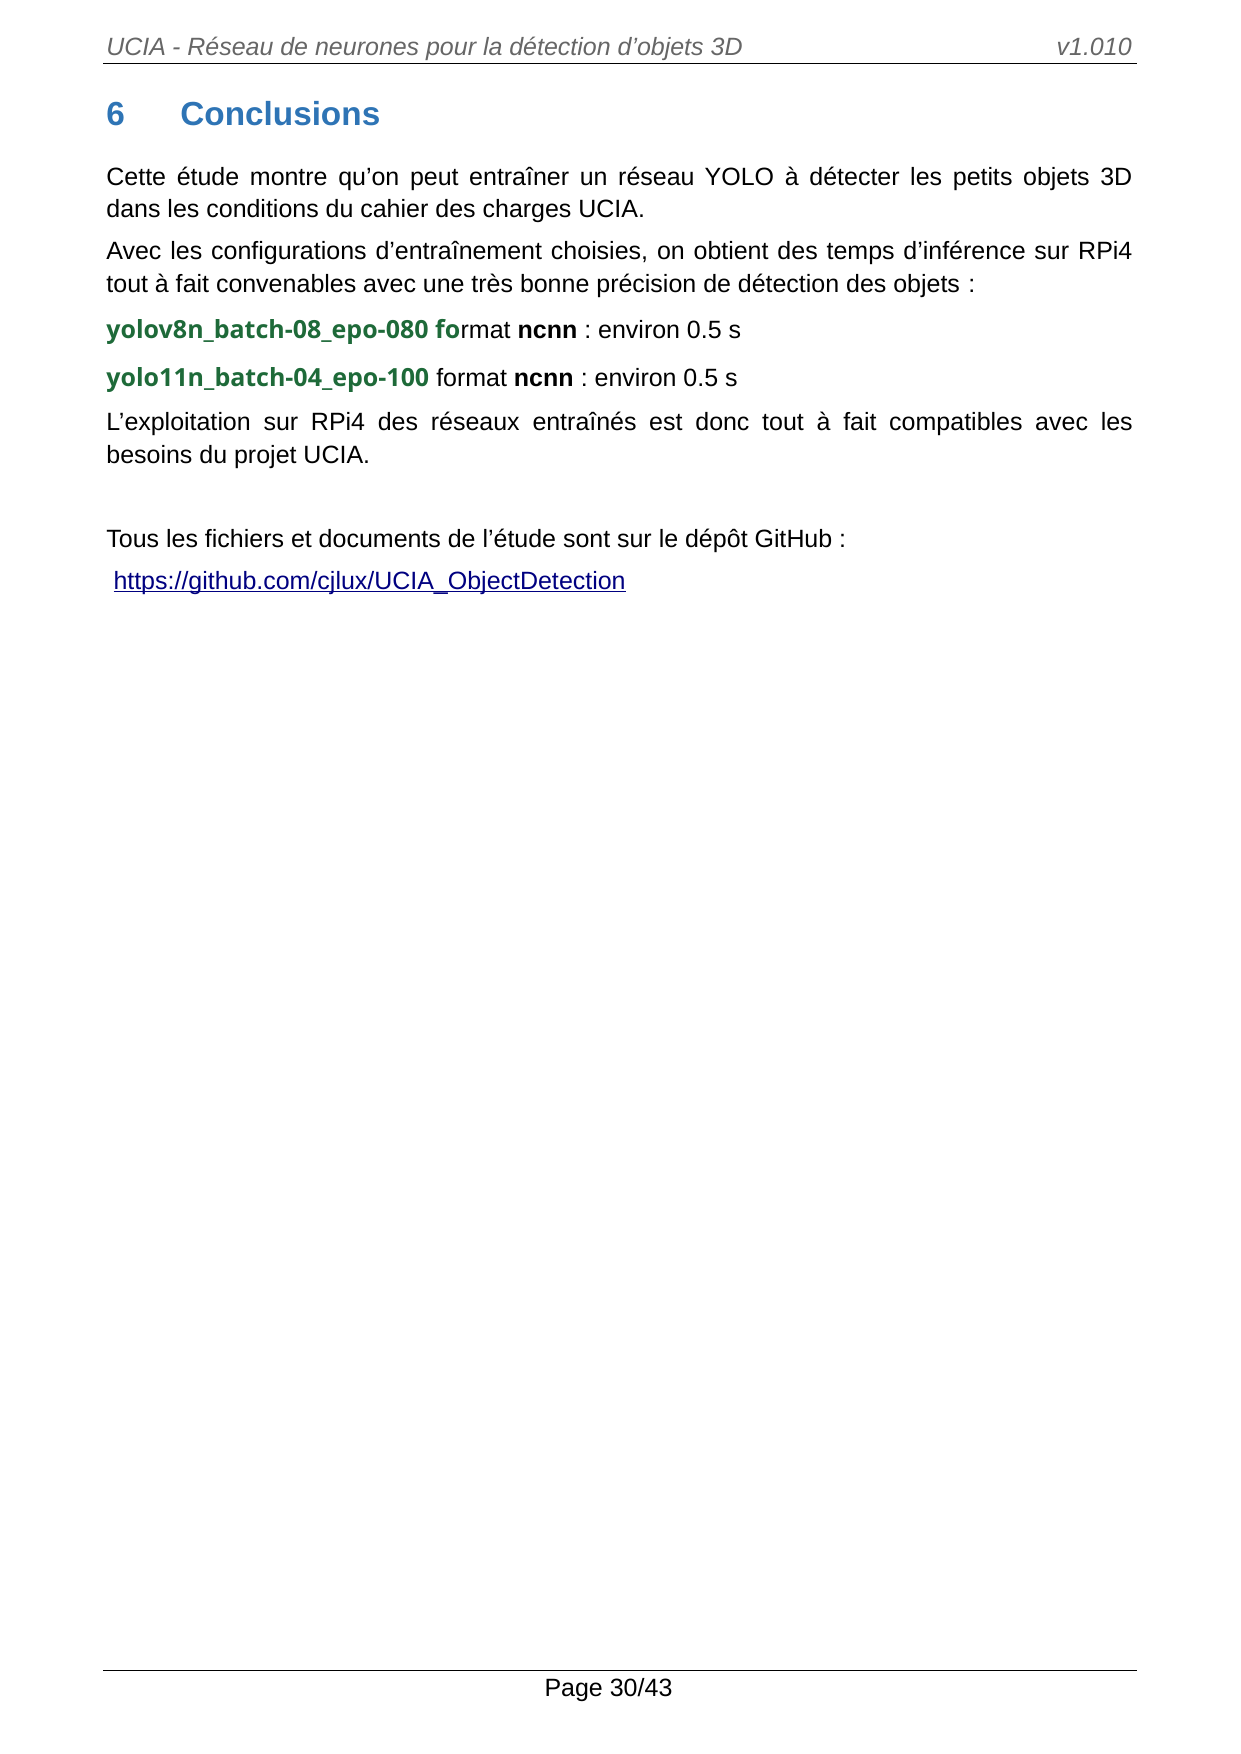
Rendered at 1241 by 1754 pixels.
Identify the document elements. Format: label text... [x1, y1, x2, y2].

subtitle Conclusions [106, 94, 1134, 132]
text yolov8n_batch-08_epo-080 format ncnn : environ 0.5 s [106, 311, 1134, 345]
text Tous les fichiers et documents de l’étude sont sur le dépôt GitHub : [106, 524, 1134, 553]
text Avec les configurations d’entraînement choisies, on obtient des temps d’inférence sur RPi4 tout à fait convenables avec une très bonne précision de détection des objets : [106, 236, 1134, 298]
text Cette étude montre qu’on peut entraîner un réseau YOLO à détecter les petits objets 3D dans les conditions du cahier des charges UCIA. [106, 161, 1134, 223]
text L’exploitation sur RPi4 des réseaux entraînés est donc tout à fait compatibles avec les besoins du projet UCIA. [106, 407, 1134, 469]
text https://github.com/cjlux/UCIA_ObjectDetection [106, 566, 1134, 595]
text yolo11n_batch-04_epo-100 format ncnn : environ 0.5 s [106, 359, 1134, 393]
